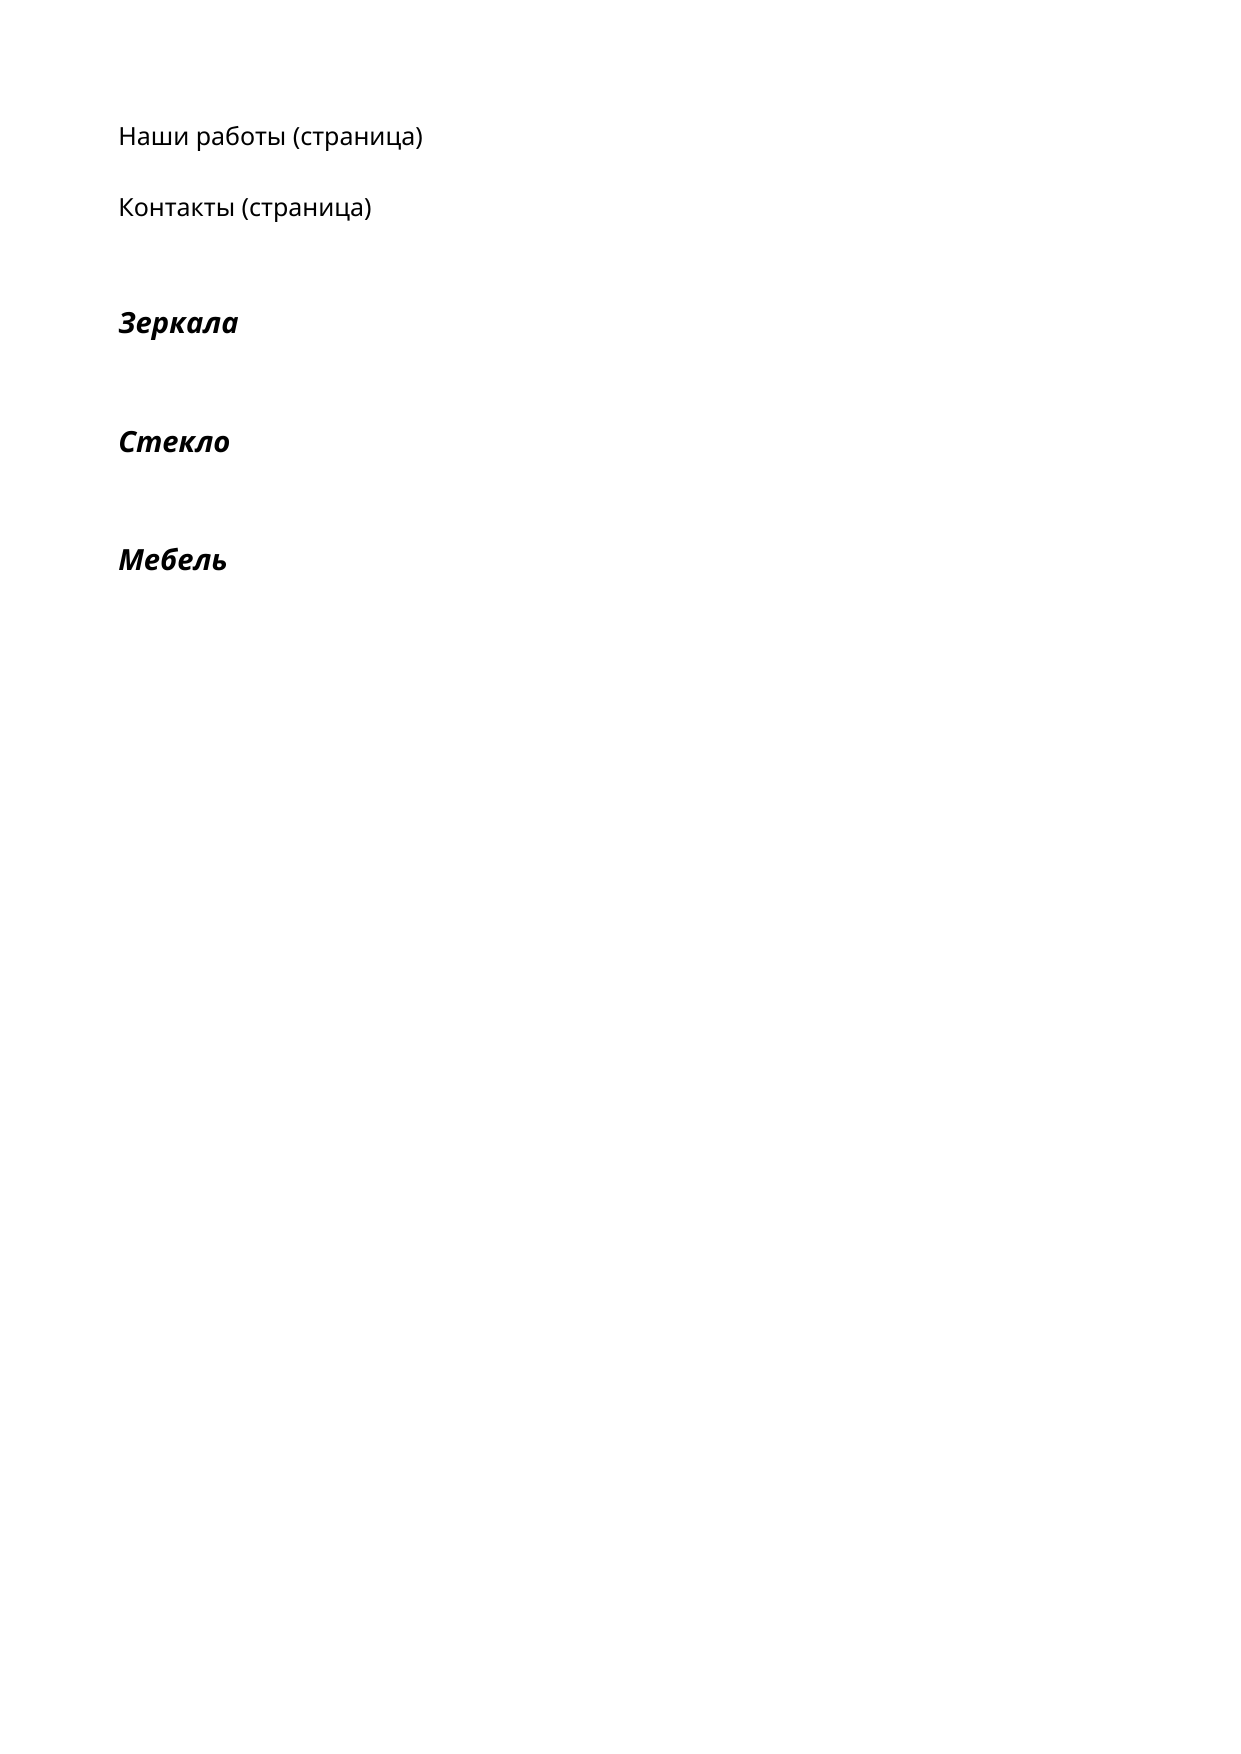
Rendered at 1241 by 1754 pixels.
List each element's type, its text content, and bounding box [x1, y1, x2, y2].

text Контакты (страница) [118, 190, 1122, 224]
subtitle Мебель [118, 539, 1122, 579]
text Наши работы (страница) [118, 118, 1122, 152]
subtitle Зеркала [118, 302, 1122, 342]
subtitle Стекло [118, 421, 1122, 461]
